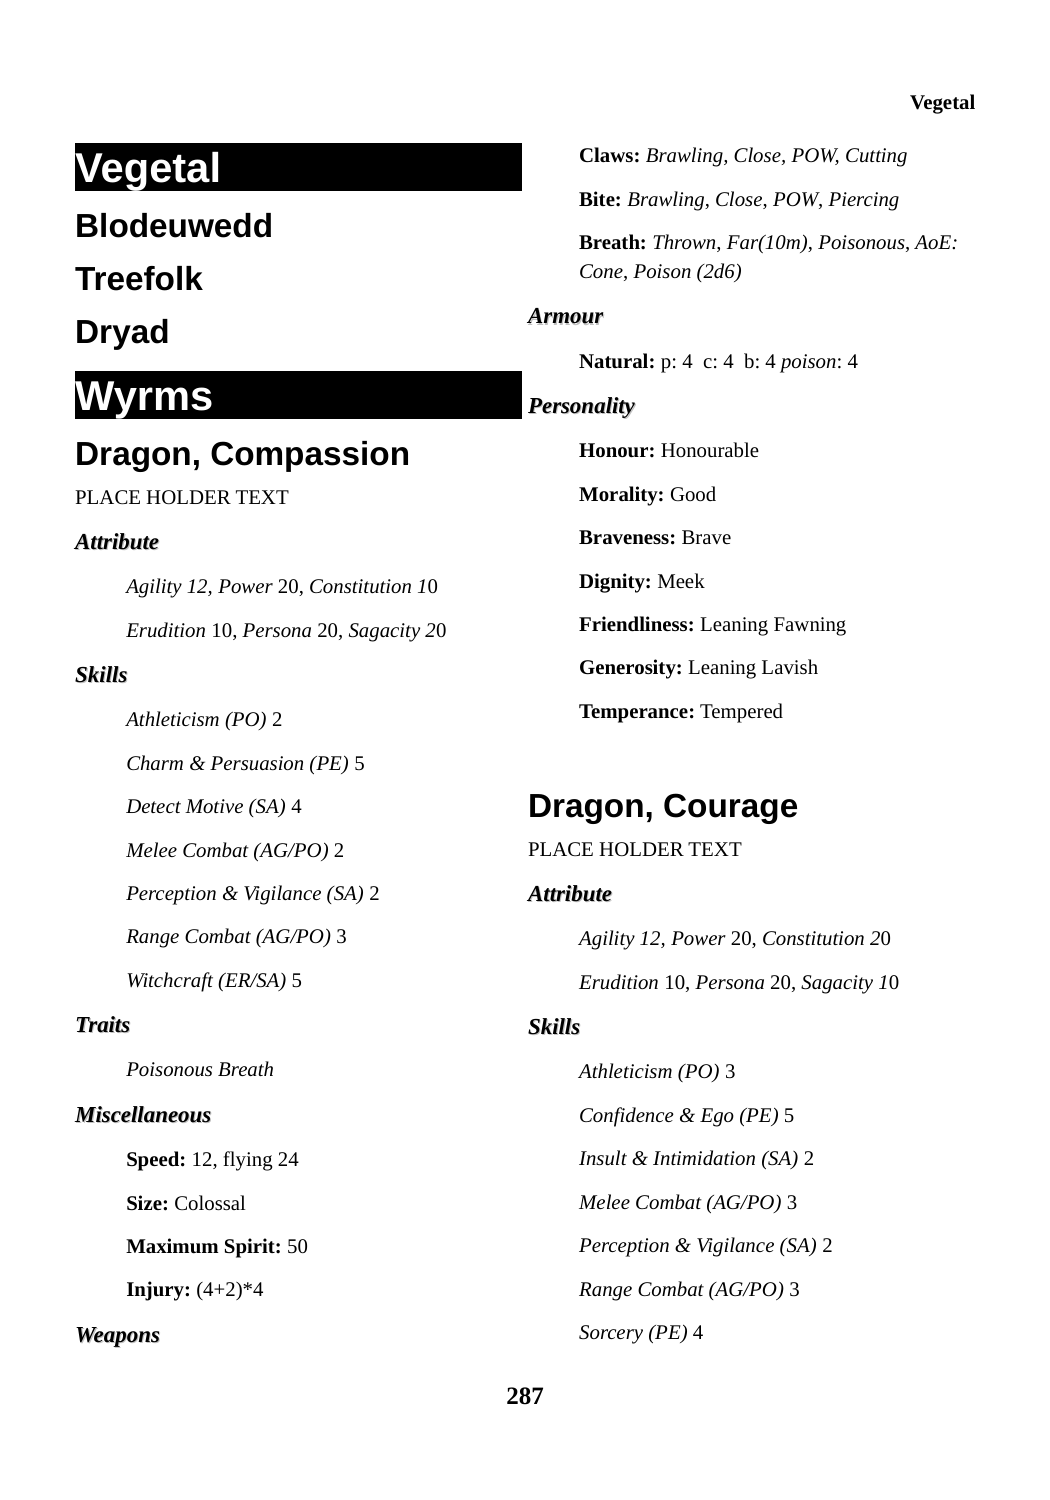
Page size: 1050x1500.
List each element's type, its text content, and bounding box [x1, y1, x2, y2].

text Skills [75, 661, 522, 687]
subtitle Vegetal [75, 143, 522, 191]
subtitle Wyrms [75, 371, 522, 419]
text Injury: (4+2)*4 [126, 1277, 522, 1301]
text Charm & Persuasion (PE) 5 [126, 751, 522, 775]
text Skills [528, 1013, 975, 1039]
text Maximum Spirit: 50 [126, 1234, 522, 1258]
text Claws: Brawling, Close, POW, Cutting [579, 143, 975, 167]
text Melee Combat (AG/PO) 3 [579, 1189, 975, 1214]
text Attribute [75, 528, 522, 554]
text Erudition 10, Persona 20, Sagacity 20 [126, 618, 522, 642]
text Range Combat (AG/PO) 3 [126, 924, 522, 948]
text Insult & Intimidation (SA) 2 [579, 1146, 975, 1170]
text Dignity: Meek [579, 568, 975, 593]
text Athleticism (PO) 3 [579, 1059, 975, 1083]
text Friendliness: Leaning Fawning [579, 612, 975, 636]
text Personality [528, 392, 975, 418]
text Bite: Brawling, Close, POW, Piercing [579, 187, 975, 211]
text Honour: Honourable [579, 438, 975, 462]
text Speed: 12, flying 24 [126, 1147, 522, 1171]
text Armour [528, 302, 975, 329]
text Size: Colossal [126, 1190, 522, 1214]
text Weapons [75, 1321, 522, 1347]
subtitle Dragon, Compassion [75, 434, 522, 472]
text Breath: Thrown, Far(10m), Poisonous, AoE: Cone, Poison (2d6) [579, 230, 975, 283]
text Range Combat (AG/PO) 3 [579, 1276, 975, 1301]
text Temperance: Tempered [579, 699, 975, 723]
text Braveness: Brave [579, 525, 975, 549]
text Miscellaneous [75, 1101, 522, 1127]
text Athleticism (PO) 2 [126, 707, 522, 731]
text Detect Motive (SA) 4 [126, 794, 522, 818]
text Confidence & Ego (PE) 5 [579, 1103, 975, 1127]
text Attribute [528, 880, 975, 906]
text Agility 12, Power 20, Constitution 10 [126, 574, 522, 598]
text Sorcery (PE) 4 [579, 1320, 975, 1344]
subtitle Dragon, Courage [528, 786, 975, 824]
subtitle Dryad [75, 312, 522, 350]
text PLACE HOLDER TEXT [75, 484, 522, 509]
text Natural: p: 4 c: 4 b: 4 poison: 4 [579, 349, 975, 373]
text Melee Combat (AG/PO) 2 [126, 837, 522, 862]
text Poisonous Breath [126, 1057, 522, 1081]
subtitle Treefolk [75, 259, 522, 297]
text Generosity: Leaning Lavish [579, 655, 975, 679]
text Morality: Good [579, 482, 975, 506]
text Erudition 10, Persona 20, Sagacity 10 [579, 970, 975, 994]
text Traits [75, 1011, 522, 1038]
text Perception & Vigilance (SA) 2 [126, 881, 522, 905]
text Perception & Vigilance (SA) 2 [579, 1233, 975, 1257]
subtitle Blodeuwedd [75, 206, 522, 244]
text PLACE HOLDER TEXT [528, 837, 975, 861]
text Agility 12, Power 20, Constitution 20 [579, 926, 975, 950]
text Witchcraft (ER/SA) 5 [126, 968, 522, 992]
